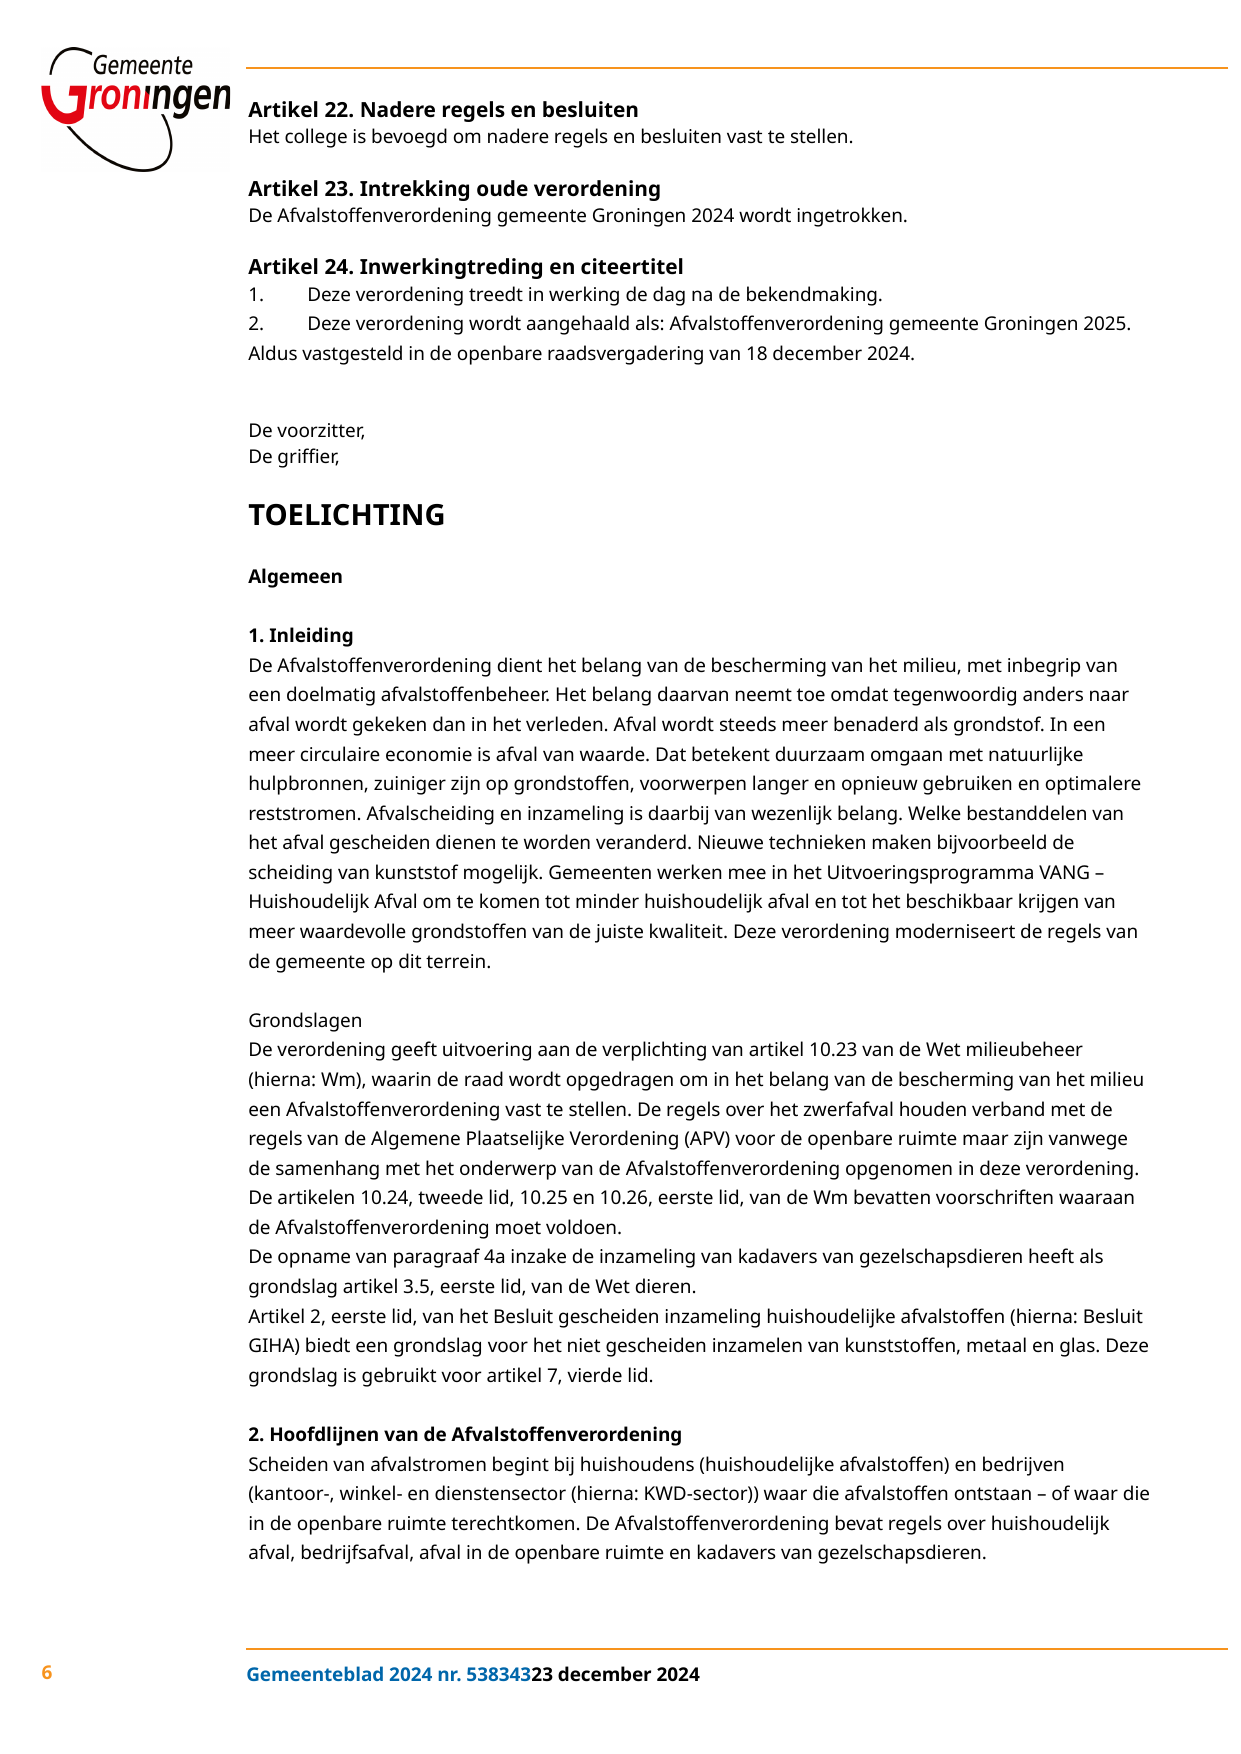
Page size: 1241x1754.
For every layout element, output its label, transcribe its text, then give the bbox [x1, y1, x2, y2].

text Grondslagen [248, 1007, 1152, 1033]
text Artikel 22. Nadere regels en besluiten [248, 95, 1152, 123]
list Deze verordening wordt aangehaald als: Afvalstoffenverordening gemeente Groningen 2025. [248, 311, 1152, 336]
text De Afvalstoffenverordening gemeente Groningen 2024 wordt ingetrokken. [248, 202, 1152, 228]
text Het college is bevoegd om nadere regels en besluiten vast te stellen. [248, 123, 1152, 149]
text 2. Hoofdlijnen van de Afvalstoffenverordening [248, 1421, 1152, 1447]
text TOELICHTING [248, 494, 1152, 534]
list Deze verordening treedt in werking de dag na de bekendmaking. [248, 281, 1152, 307]
text 1. Inleiding [248, 622, 1152, 648]
picture [41, 47, 231, 172]
text De verordening geeft uitvoering aan de verplichting van artikel 10.23 van de Wet milieubeheer (hierna: Wm), waarin de raad wordt opgedragen om in het belang van de bescherming van het milieu een Afvalstoffenverordening vast te stellen. De regels over het zwerfafval houden verband met de regels van de Algemene Plaatselijke Verordening (APV) voor de openbare ruimte maar zijn vanwege de samenhang met het onderwerp van de Afvalstoffenverordening opgenomen in deze verordening. De artikelen 10.24, tweede lid, 10.25 en 10.26, eerste lid, van de Wm bevatten voorschriften waaraan de Afvalstoffenverordening moet voldoen. [248, 1037, 1152, 1240]
text Artikel 23. Intrekking oude verordening [248, 174, 1152, 202]
text Artikel 2, eerste lid, van het Besluit gescheiden inzameling huishoudelijke afvalstoffen (hierna: Besluit GIHA) biedt een grondslag voor het niet gescheiden inzamelen van kunststoffen, metaal en glas. Deze grondslag is gebruikt voor artikel 7, vierde lid. [248, 1303, 1152, 1388]
text De voorzitter, [248, 417, 1152, 443]
text De opname van paragraaf 4a inzake de inzameling van kadavers van gezelschapsdieren heeft als grondslag artikel 3.5, eerste lid, van de Wet dieren. [248, 1244, 1152, 1299]
text Artikel 24. Inwerkingtreding en citeertitel [248, 252, 1152, 281]
text De griffier, [248, 443, 1152, 469]
text Aldus vastgesteld in de openbare raadsvergadering van 18 december 2024. [248, 340, 1152, 366]
text Algemeen [248, 563, 1152, 589]
text De Afvalstoffenverordening dient het belang van de bescherming van het milieu, met inbegrip van een doelmatig afvalstoffenbeheer. Het belang daarvan neemt toe omdat tegenwoordig anders naar afval wordt gekeken dan in het verleden. Afval wordt steeds meer benaderd als grondstof. In een meer circulaire economie is afval van waarde. Dat betekent duurzaam omgaan met natuurlijke hulpbronnen, zuiniger zijn op grondstoffen, voorwerpen langer en opnieuw gebruiken en optimalere reststromen. Afvalscheiding en inzameling is daarbij van wezenlijk belang. Welke bestanddelen van het afval gescheiden dienen te worden veranderd. Nieuwe technieken maken bijvoorbeeld de scheiding van kunststof mogelijk. Gemeenten werken mee in het Uitvoeringsprogramma VANG – Huishoudelijk Afval om te komen tot minder huishoudelijk afval en tot het beschikbaar krijgen van meer waardevolle grondstoffen van de juiste kwaliteit. Deze verordening moderniseert de regels van de gemeente op dit terrein. [248, 652, 1152, 974]
text Scheiden van afvalstromen begint bij huishoudens (huishoudelijke afvalstoffen) en bedrijven (kantoor-, winkel- en dienstensector (hierna: KWD-sector)) waar die afvalstoffen ontstaan – of waar die in de openbare ruimte terechtkomen. De Afvalstoffenverordening bevat regels over huishoudelijk afval, bedrijfsafval, afval in de openbare ruimte en kadavers van gezelschapsdieren. [248, 1451, 1152, 1565]
